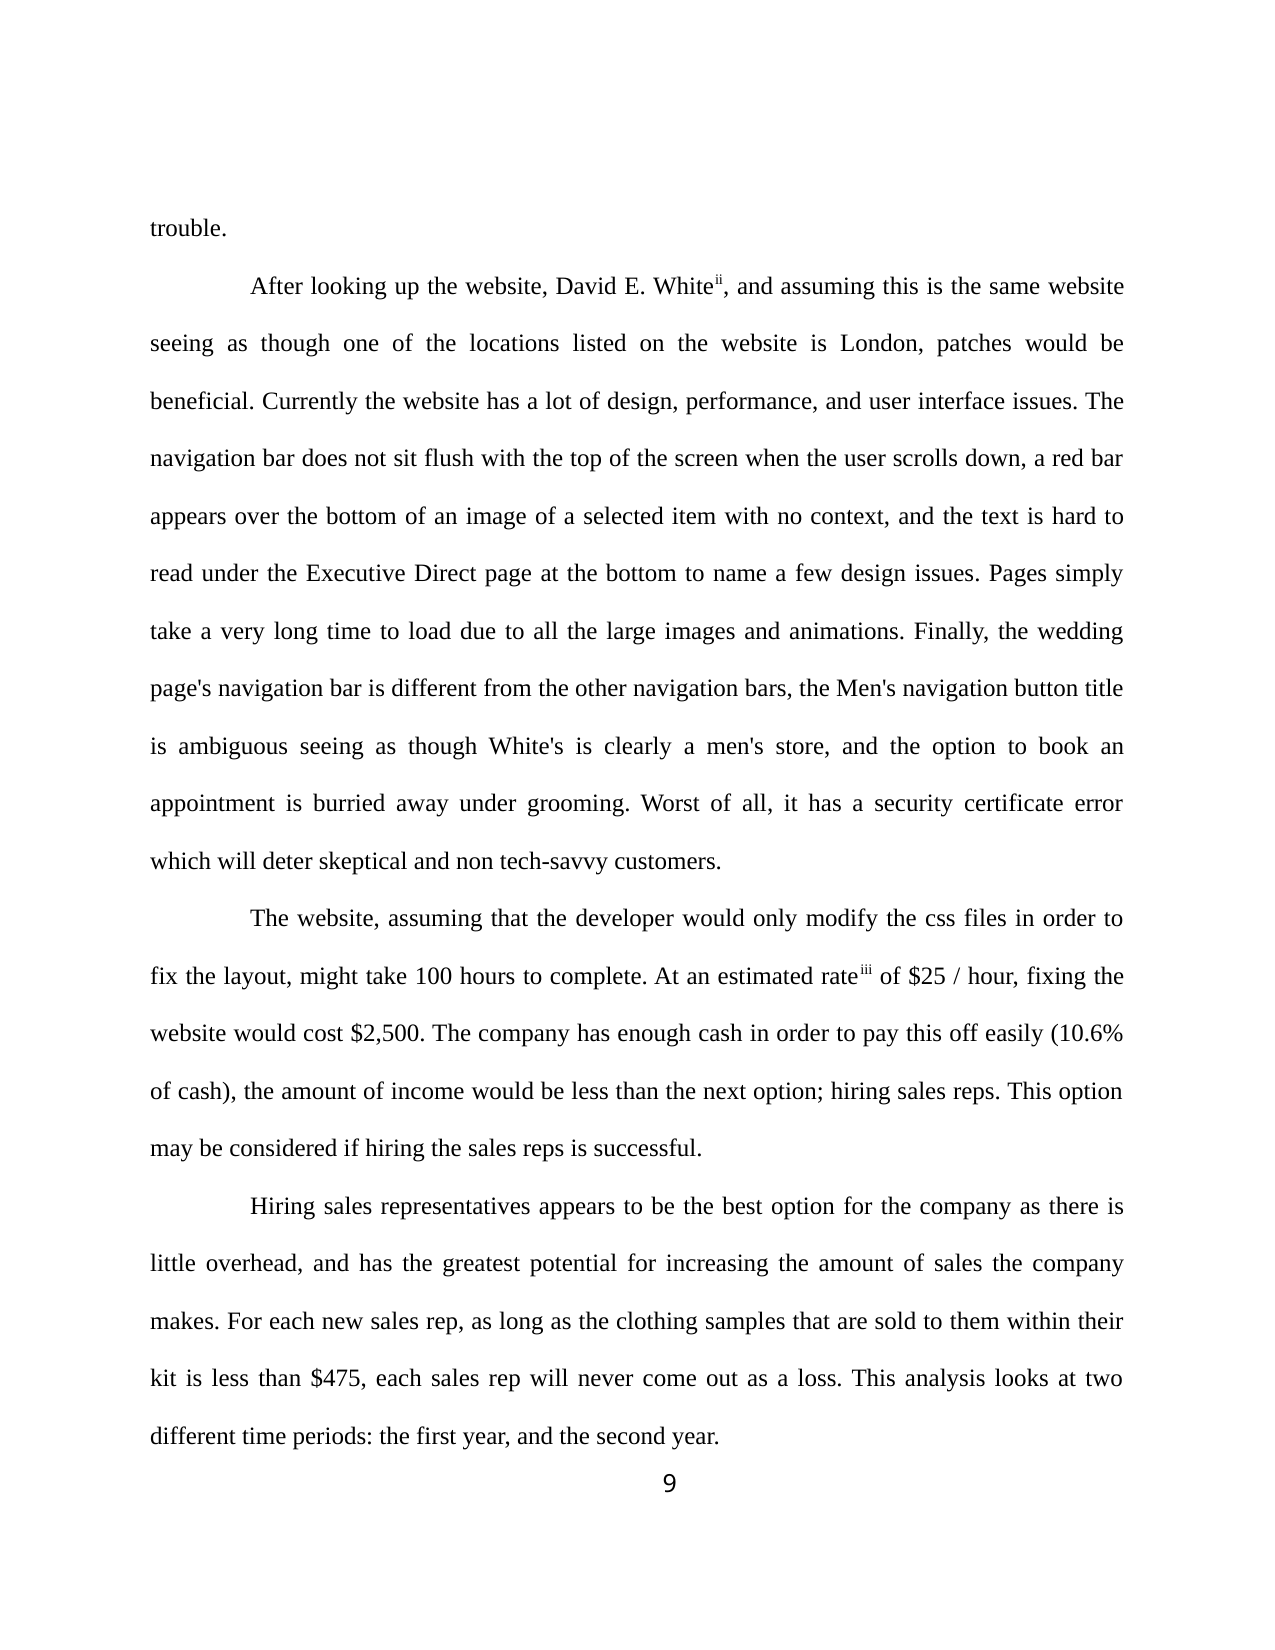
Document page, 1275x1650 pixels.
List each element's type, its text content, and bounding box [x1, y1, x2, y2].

text trouble. [150, 213, 1125, 242]
text The website, assuming that the developer would only modify the css files in order to fix the layout, might take 100 hours to complete. At an estimated rate of $25 / hour, fixing the website would cost $2,500. The company has enough cash in order to pay this off easily (10.6% of cash), the amount of income would be less than the next option; hiring sales reps. This option may be considered if hiring the sales reps is successful. [150, 903, 1125, 1162]
text After looking up the website, David E. White, and assuming this is the same website seeing as though one of the locations listed on the website is London, patches would be beneficial. Currently the website has a lot of design, performance, and user interface issues. The navigation bar does not sit flush with the top of the screen when the user scrolls down, a red bar appears over the bottom of an image of a selected item with no context, and the text is hard to read under the Executive Direct page at the bottom to name a few design issues. Pages simply take a very long time to load due to all the large images and animations. Finally, the wedding page's navigation bar is different from the other navigation bars, the Men's navigation button title is ambiguous seeing as though White's is clearly a men's store, and the option to book an appointment is burried away under grooming. Worst of all, it has a security certificate error which will deter skeptical and non tech-savvy customers. [150, 271, 1125, 875]
text Hiring sales representatives appears to be the best option for the company as there is little overhead, and has the greatest potential for increasing the amount of sales the company makes. For each new sales rep, as long as the clothing samples that are sold to them within their kit is less than $475, each sales rep will never come out as a loss. This analysis looks at two different time periods: the first year, and the second year. [150, 1191, 1125, 1450]
